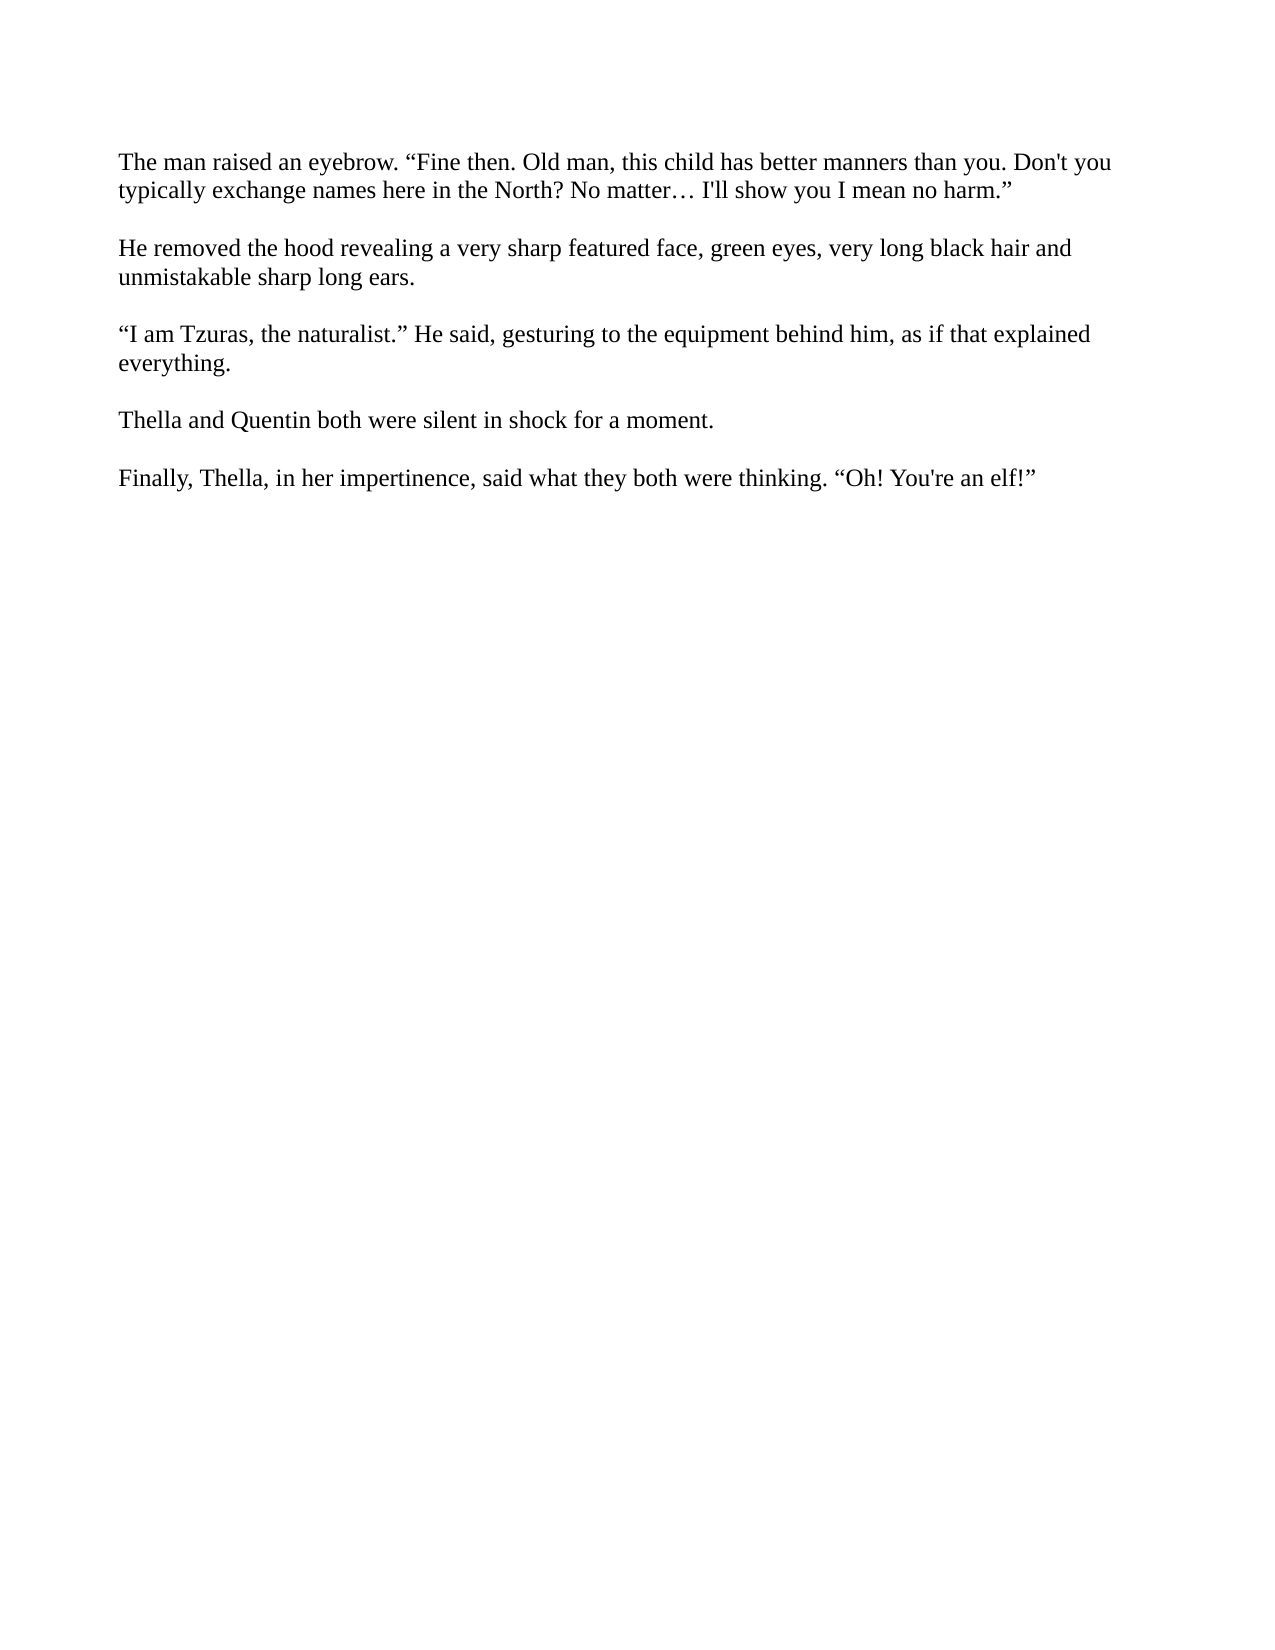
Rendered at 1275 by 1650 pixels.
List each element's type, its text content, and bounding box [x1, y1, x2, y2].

text He removed the hood revealing a very sharp featured face, green eyes, very long black hair and unmistakable sharp long ears. [118, 233, 1157, 291]
text Finally, Thella, in her impertinence, said what they both were thinking. “Oh! You're an elf!” [118, 463, 1157, 492]
text The man raised an eyebrow. “Fine then. Old man, this child has better manners than you. Don't you typically exchange names here in the North? No matter… I'll show you I mean no harm.” [118, 147, 1157, 204]
text Thella and Quentin both were silent in shock for a moment. [118, 406, 1157, 434]
text “I am Tzuras, the naturalist.” He said, gesturing to the equipment behind him, as if that explained everything. [118, 319, 1157, 377]
